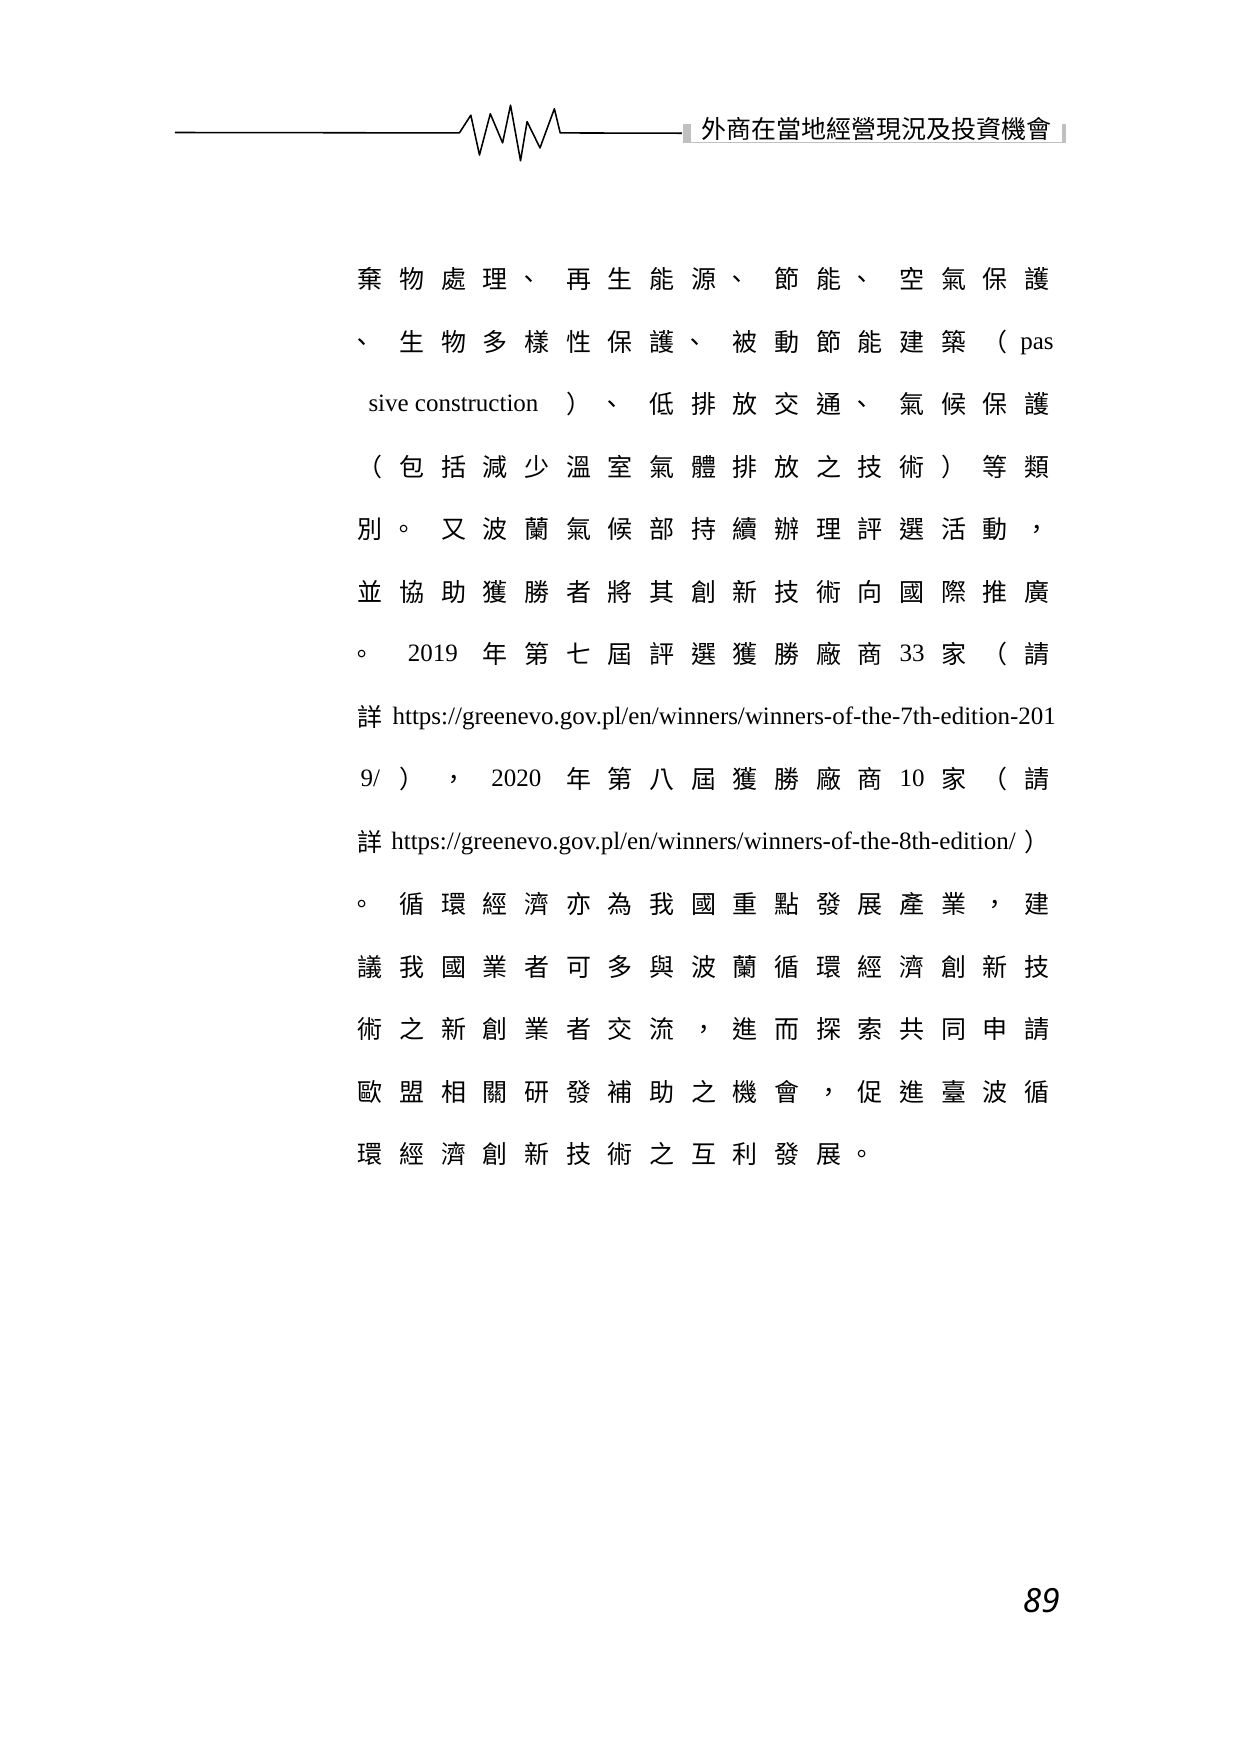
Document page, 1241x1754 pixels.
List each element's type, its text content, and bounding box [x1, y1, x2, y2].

text 棄物處理、再生能源、節能、空氣保護、生物多樣性保護、被動節能建築（passive construction）、低排放交通、氣候保護（包括減少溫室氣體排放之技術）等類別。又波蘭氣候部持續辦理評選活動，並協助獲勝者將其創新技術向國際推廣。2019年第七屆評選獲勝廠商33家（請詳https://greenevo.gov.pl/en/winners/winners-of-the-7th-edition-2019/），2020年第八屆獲勝廠商10家（請詳https://greenevo.gov.pl/en/winners/winners-of-the-8th-edition/）。循環經濟亦為我國重點發展產業，建議我國業者可多與波蘭循環經濟創新技術之新創業者交流，進而探索共同申請歐盟相關研發補助之機會，促進臺波循環經濟創新技術之互利發展。 [330, 236, 1058, 1174]
